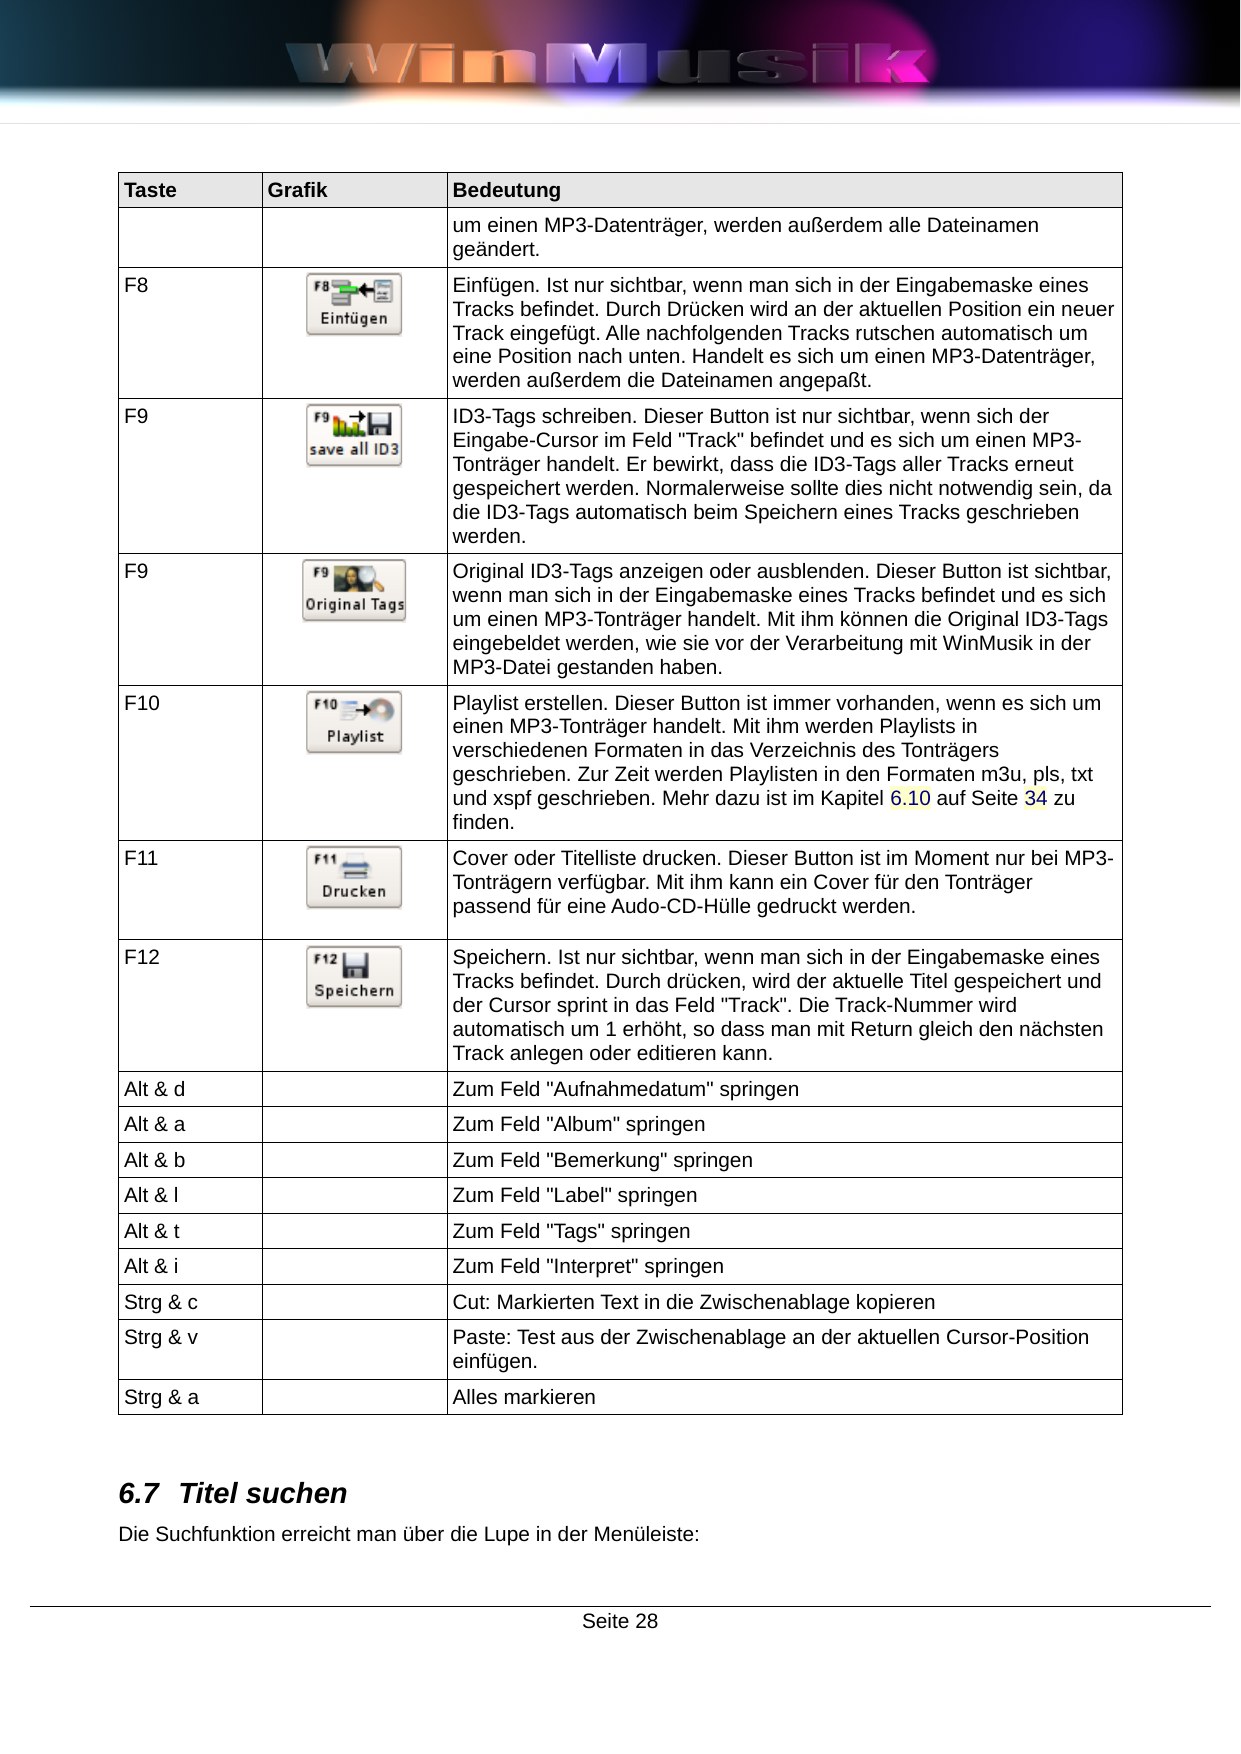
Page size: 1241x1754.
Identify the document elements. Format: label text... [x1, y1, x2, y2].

table_cell [263, 1107, 447, 1142]
table_cell Paste: Test aus der Zwischenablage an der aktuellen Cursor-Position einfügen. [448, 1320, 1122, 1379]
table_cell [263, 1249, 447, 1284]
table_header Grafik [263, 173, 447, 207]
picture [306, 690, 403, 755]
table_cell Zum Feld "Tags" springen [448, 1214, 1122, 1248]
picture [302, 559, 407, 623]
picture [306, 403, 403, 468]
table_cell Cut: Markierten Text in die Zwischenablage kopieren [448, 1285, 1122, 1319]
table_cell [263, 1178, 447, 1213]
table_cell Zum Feld "Interpret" springen [448, 1249, 1122, 1284]
table_cell Alt & a [119, 1107, 262, 1142]
table_cell F9 [119, 399, 262, 553]
table_cell Strg & c [119, 1285, 262, 1319]
subtitle Titel suchen [118, 1476, 1122, 1509]
table_cell Alt & l [119, 1178, 262, 1213]
table_header Bedeutung [448, 173, 1122, 207]
table_cell F11 [119, 841, 262, 939]
table_cell [119, 208, 262, 267]
table_cell [263, 1143, 447, 1177]
table_cell F8 [119, 268, 262, 398]
table_cell Zum Feld "Label" springen [448, 1178, 1122, 1213]
table_header Taste [119, 173, 262, 207]
table_cell Alt & d [119, 1072, 262, 1106]
table_cell Zum Feld "Aufnahmedatum" springen [448, 1072, 1122, 1106]
table_cell [263, 208, 447, 267]
table_cell F9 [119, 554, 262, 684]
table_cell Einfügen. Ist nur sichtbar, wenn man sich in der Eingabemaske eines Tracks befindet. Durch Drücken wird an der aktuellen Position ein neuer Track eingefügt. Alle nachfolgenden Tracks rutschen automatisch um eine Position nach unten. Handelt es sich um einen MP3-Datenträger, werden außerdem die Dateinamen angepaßt. [448, 268, 1122, 398]
table_cell um einen MP3-Datenträger, werden außerdem alle Dateinamen geändert. [448, 208, 1122, 267]
table_cell [263, 399, 447, 553]
table_cell [263, 1320, 447, 1379]
table_cell Alles markieren [448, 1380, 1122, 1414]
table_cell [263, 273, 447, 398]
table_cell F12 [119, 940, 262, 1071]
table_cell [263, 554, 447, 684]
picture [306, 845, 403, 910]
table_cell [263, 268, 447, 272]
table_cell [263, 1072, 447, 1106]
picture [306, 945, 403, 1009]
table_cell Original ID3-Tags anzeigen oder ausblenden. Dieser Button ist sichtbar, wenn man sich in der Eingabemaske eines Tracks befindet und es sich um einen MP3-Tonträger handelt. Mit ihm können die Original ID3-Tags eingebeldet werden, wie sie vor der Verarbeitung mit WinMusik in der MP3-Datei gestanden haben. [448, 554, 1122, 684]
table_cell [263, 1380, 447, 1414]
table_cell [263, 1285, 447, 1319]
table_cell [263, 910, 447, 939]
table_cell Cover oder Titelliste drucken. Dieser Button ist im Moment nur bei MP3-Tonträgern verfügbar. Mit ihm kann ein Cover für den Tonträger passend für eine Audo-CD-Hülle gedruckt werden. [448, 841, 1122, 939]
table_cell [263, 841, 447, 909]
table_cell ID3-Tags schreiben. Dieser Button ist nur sichtbar, wenn sich der Eingabe-Cursor im Feld "Track" befindet und es sich um einen MP3-Tonträger handelt. Er bewirkt, dass die ID3-Tags aller Tracks erneut gespeichert werden. Normalerweise sollte dies nicht notwendig sein, da die ID3-Tags automatisch beim Speichern eines Tracks geschrieben werden. [448, 399, 1122, 553]
table_cell Zum Feld "Album" springen [448, 1107, 1122, 1142]
table_cell Strg & v [119, 1320, 262, 1379]
table_cell Zum Feld "Bemerkung" springen [448, 1143, 1122, 1177]
table_cell Alt & i [119, 1249, 262, 1284]
table_cell Strg & a [119, 1380, 262, 1414]
text Die Suchfunktion erreicht man über die Lupe in der Menüleiste: [118, 1522, 1122, 1546]
table_cell Playlist erstellen. Dieser Button ist immer vorhanden, wenn es sich um einen MP3-Tonträger handelt. Mit ihm werden Playlists in verschiedenen Formaten in das Verzeichnis des Tonträgers geschrieben. Zur Zeit werden Playlisten in den Formaten m3u, pls, txt und xspf geschrieben. Mehr dazu ist im Kapitel 6.10 auf Seite 34 zu finden. [448, 686, 1122, 840]
table_cell [263, 940, 447, 1071]
table_cell [263, 1214, 447, 1248]
picture [306, 272, 403, 337]
table_cell F10 [119, 686, 262, 840]
table_cell Alt & t [119, 1214, 262, 1248]
table_cell Speichern. Ist nur sichtbar, wenn man sich in der Eingabemaske eines Tracks befindet. Durch drücken, wird der aktuelle Titel gespeichert und der Cursor sprint in das Feld "Track". Die Track-Nummer wird automatisch um 1 erhöht, so dass man mit Return gleich den nächsten Track anlegen oder editieren kann. [448, 940, 1122, 1071]
table_cell Alt & b [119, 1143, 262, 1177]
table_cell [263, 686, 447, 840]
